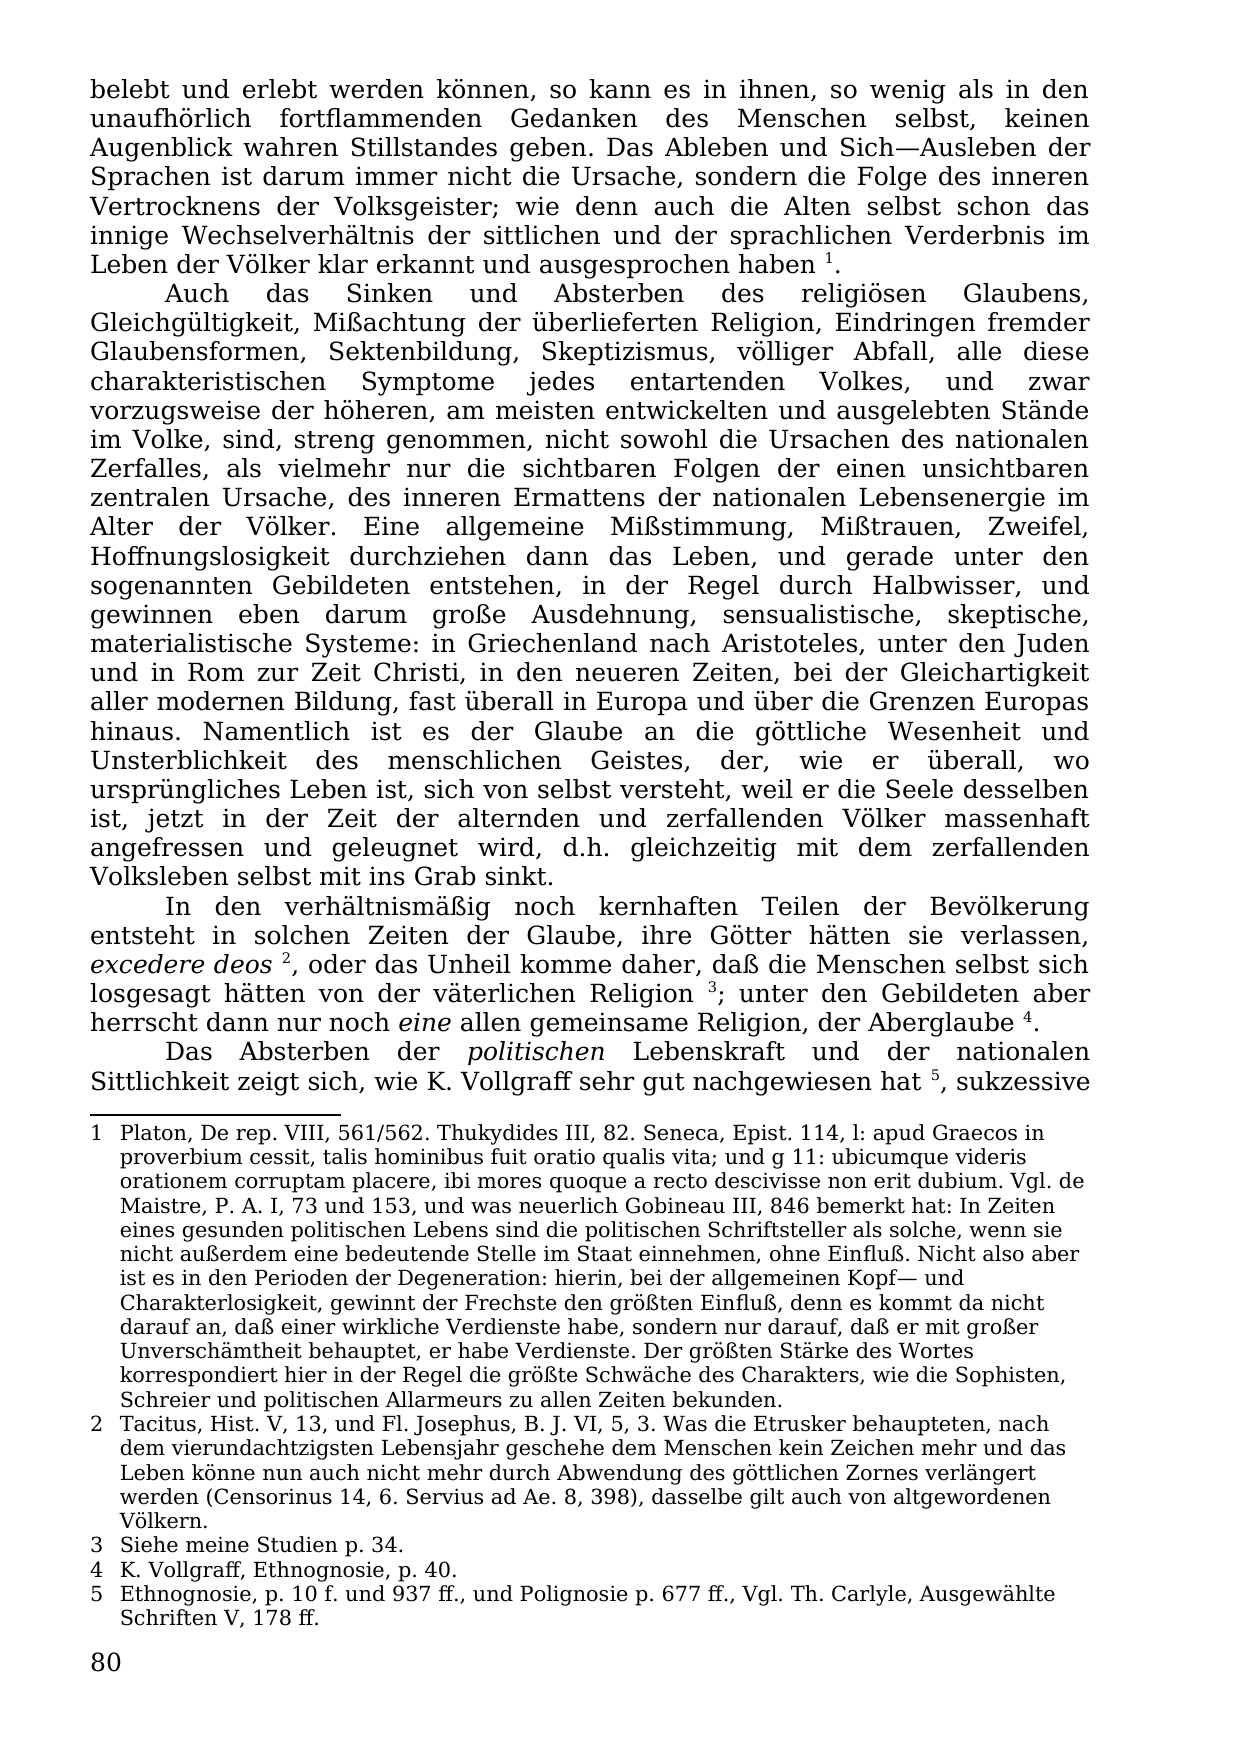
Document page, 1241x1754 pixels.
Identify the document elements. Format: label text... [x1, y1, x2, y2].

text Tacitus, Hist. V, 13, und Fl. Josephus, B. J. VI, 5, 3. Was die Etrusker behaupteten, nach dem vierundachtzigsten Lebensjahr geschehe dem Menschen kein Zeichen mehr und das Leben könne nun auch nicht mehr durch Abwendung des göttlichen Zornes verlängert werden (Censorinus 14, 6. Servius ad Ae. 8, 398), dasselbe gilt auch von altgewordenen Völkern. [90, 1412, 1091, 1533]
text In den verhältnismäßig noch kernhaften Teilen der Bevölkerung entsteht in solchen Zeiten der Glaube, ihre Götter hätten sie verlassen, excedere deos , oder das Unheil komme daher, daß die Menschen selbst sich losgesagt hätten von der väterlichen Religion ; unter den Gebildeten aber herrscht dann nur noch eine allen gemeinsame Religion, der Aberglaube . [90, 892, 1091, 1037]
text Ethnognosie, p. 10 f. und 937 ff., und Polignosie p. 677 ff., Vgl. Th. Carlyle, Ausgewählte Schriften V, 178 ff. [90, 1582, 1091, 1631]
text Platon, De rep. VIII, 561/562. Thukydides III, 82. Seneca, Epist. 114, l: apud Graecos in proverbium cessit, talis hominibus fuit oratio qualis vita; und g 11: ubicumque videris orationem corruptam placere, ibi mores quoque a recto descivisse non erit dubium. Vgl. de Maistre, P. A. I, 73 und 153, und was neuerlich Gobineau III, 846 bemerkt hat: In Zeiten eines gesunden politischen Lebens sind die politischen Schriftsteller als solche, wenn sie nicht außerdem eine bedeutende Stelle im Staat einnehmen, ohne Einﬂuß. Nicht also aber ist es in den Perioden der Degeneration: hierin, bei der allgemeinen Kopf— und Charakterlosigkeit, gewinnt der Frechste den größten Einﬂuß, denn es kommt da nicht darauf an, daß einer wirkliche Verdienste habe, sondern nur darauf, daß er mit großer Unverschämtheit behauptet, er habe Verdienste. Der größten Stärke des Wortes korrespondiert hier in der Regel die größte Schwäche des Charakters, wie die Sophisten, Schreier und politischen Allarmeurs zu allen Zeiten bekunden. [90, 1121, 1091, 1412]
text K. Vollgraff, Ethnognosie, p. 40. [90, 1558, 1091, 1582]
text Auch das Sinken und Absterben des religiösen Glaubens, Gleichgültigkeit, Mißachtung der überlieferten Religion, Eindringen fremder Glaubensformen, Sektenbildung, Skeptizismus, völliger Abfall, alle diese charakteristischen Symptome jedes entartenden Volkes, und zwar vorzugsweise der höheren, am meisten entwickelten und ausgelebten Stände im Volke, sind, streng genommen, nicht sowohl die Ursachen des nationalen Zerfalles, als vielmehr nur die sichtbaren Folgen der einen unsichtbaren zentralen Ursache, des inneren Ermattens der nationalen Lebensenergie im Alter der Völker. Eine allgemeine Mißstimmung, Mißtrauen, Zweifel, Hoffnungslosigkeit durchziehen dann das Leben, und gerade unter den sogenannten Gebildeten entstehen, in der Regel durch Halbwisser, und gewinnen eben darum große Ausdehnung, sensualistische, skeptische, materialistische Systeme: in Griechenland nach Aristoteles, unter den Juden und in Rom zur Zeit Christi, in den neueren Zeiten, bei der Gleichartigkeit aller modernen Bildung, fast überall in Europa und über die Grenzen Europas hinaus. Namentlich ist es der Glaube an die göttliche Wesenheit und Unsterblichkeit des menschlichen Geistes, der, wie er überall, wo ursprüngliches Leben ist, sich von selbst versteht, weil er die Seele desselben ist, jetzt in der Zeit der alternden und zerfallenden Völker massenhaft angefressen und geleugnet wird, d.h. gleichzeitig mit dem zerfallenden Volksleben selbst mit ins Grab sinkt. [90, 279, 1091, 892]
text belebt und erlebt werden können, so kann es in ihnen, so wenig als in den unaufhörlich fortflammenden Gedanken des Menschen selbst, keinen Augenblick wahren Stillstandes geben. Das Ableben und Sich—Ausleben der Sprachen ist darum immer nicht die Ursache, sondern die Folge des inneren Vertrocknens der Volksgeister; wie denn auch die Alten selbst schon das innige Wechselverhältnis der sittlichen und der sprachlichen Verderbnis im Leben der Völker klar erkannt und ausgesprochen haben . [90, 75, 1091, 279]
text Siehe meine Studien p. 34. [90, 1533, 1091, 1558]
